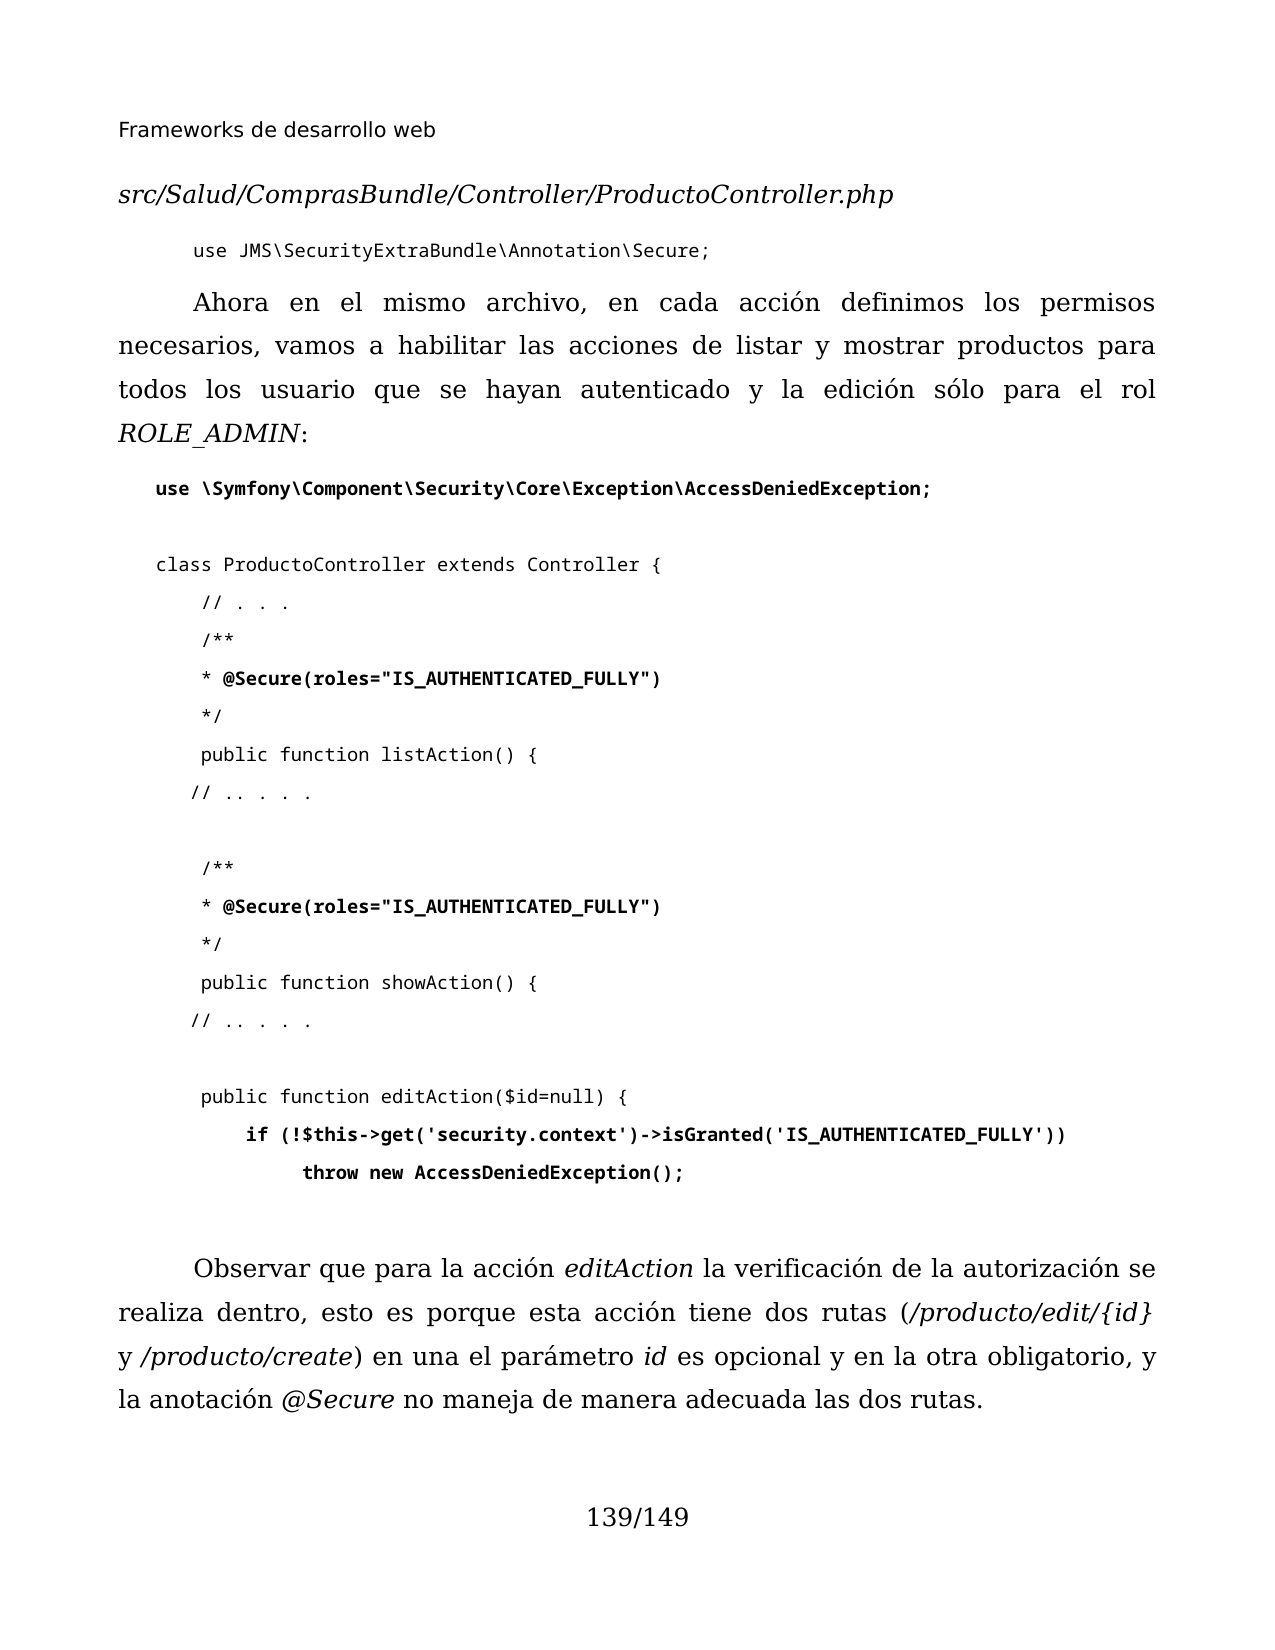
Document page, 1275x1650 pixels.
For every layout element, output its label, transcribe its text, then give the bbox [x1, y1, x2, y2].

text // .. . . . [118, 1007, 1157, 1033]
text // . . . [118, 589, 1157, 615]
text /** [118, 627, 1157, 653]
text /** [118, 855, 1157, 881]
text // .. . . . [118, 779, 1157, 805]
text class ProductoController extends Controller { [118, 551, 1157, 577]
text */ [118, 931, 1157, 957]
text public function listAction() { [118, 741, 1157, 767]
text public function editAction($id=null) { [118, 1083, 1157, 1109]
text Ahora en el mismo archivo, en cada acción definimos los permisos necesarios, vamos a habilitar las acciones de listar y mostrar productos para todos los usuario que se hayan autenticado y la edición sólo para el rol ROLE_ADMIN: [118, 288, 1157, 448]
text throw new AccessDeniedException(); [118, 1159, 1157, 1185]
text * @Secure(roles="IS_AUTHENTICATED_FULLY") [118, 893, 1157, 919]
text Observar que para la acción editAction la verificación de la autorización se realiza dentro, esto es porque esta acción tiene dos rutas (/producto/edit/{id} y /producto/create) en una el parámetro id es opcional y en la otra obligatorio, y la anotación @Secure no maneja de manera adecuada las dos rutas. [118, 1254, 1157, 1414]
text */ [118, 703, 1157, 729]
text public function showAction() { [118, 969, 1157, 995]
text * @Secure(roles="IS_AUTHENTICATED_FULLY") [118, 665, 1157, 691]
text use \Symfony\Component\Security\Core\Exception\AccessDeniedException; [118, 475, 1157, 501]
text if (!$this->get('security.context')->isGranted('IS_AUTHENTICATED_FULLY')) [118, 1122, 1157, 1147]
text src/Salud/ComprasBundle/Controller/ProductoController.php [118, 181, 1157, 210]
text use JMS\SecurityExtraBundle\Annotation\Secure; [118, 237, 1157, 262]
